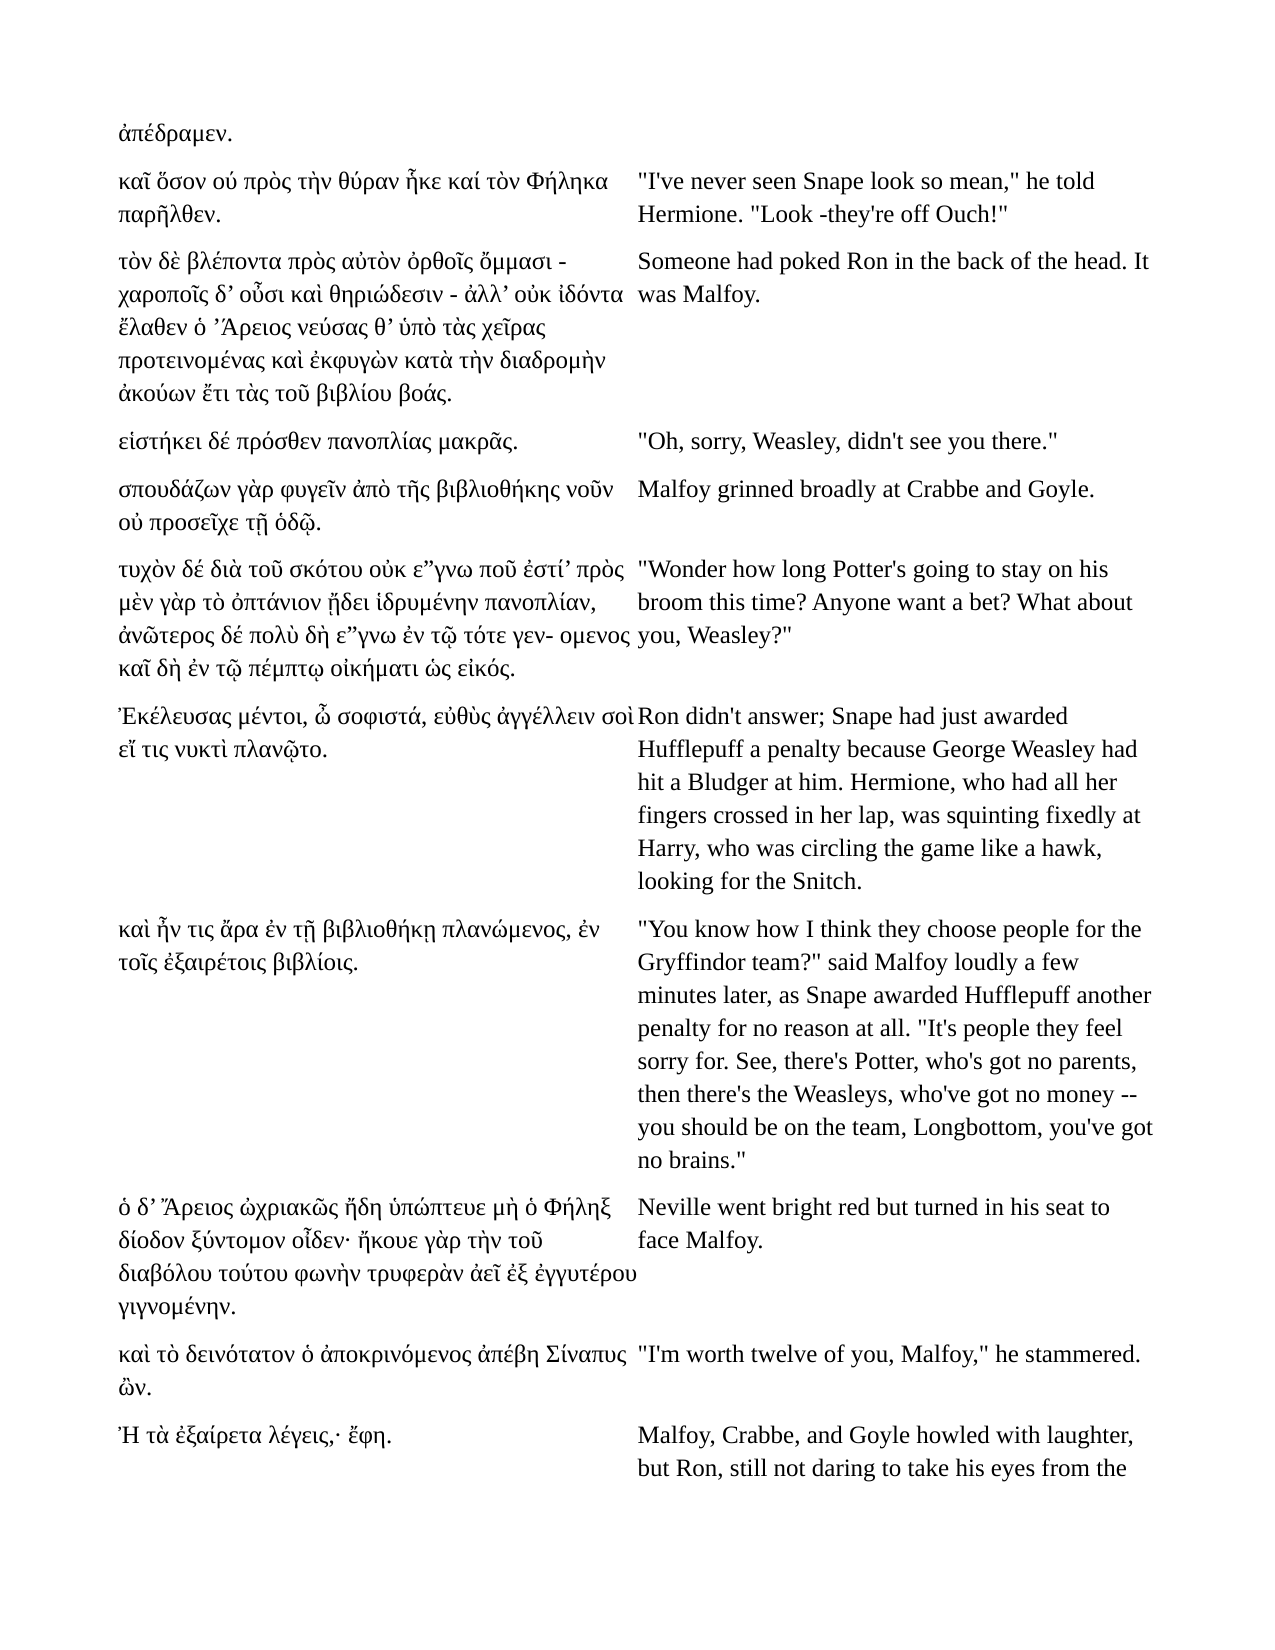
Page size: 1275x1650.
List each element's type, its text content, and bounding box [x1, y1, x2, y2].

table_cell τὸν δὲ βλέποντα πρὸς αὐτὸν ὀρθοῖς ὄμμασι - χαροποῖς δ’ οὖσι καὶ θηριώδεσιν - ἀλλ’ οὐκ ἰδόντα ἔλαθεν ὁ ’Άρειος νεύσας θ’ ὑπὸ τὰς χεῖρας προτεινομένας καὶ ἐκφυγὼν κατὰ τὴν διαδρομὴν ἀκούων ἔτι τὰς τοῦ βιβλίου βοάς. [118, 246, 637, 426]
table_cell Ron didn't answer; Snape had just awarded Hufflepuff a penalty because George Weasley had hit a Bludger at him. Hermione, who had all her fingers crossed in her lap, was squinting fixedly at Harry, who was circling the game like a hawk, looking for the Snitch. [638, 701, 1157, 914]
table_cell καὶ τὸ δεινότατον ὁ ἀποκρινόμενος ἀπέβη Σίναπυς ὢν. [118, 1339, 637, 1420]
table_cell Malfoy grinned broadly at Crabbe and Goyle. [638, 474, 1157, 554]
table_cell ὁ δ’ Ἄρειος ὠχριακῶς ἤδη ὑπώπτευε μὴ ὁ Φήληξ δίοδον ξύντομον οἶδεν· ἤκουε γὰρ τὴν τοῦ διαβόλου τούτου φωνὴν τρυφερὰν ἀεῖ ἐξ ἐγγυτέρου γιγνομένην. [118, 1193, 637, 1339]
table_cell "I'm worth twelve of you, Malfoy," he stammered. [638, 1339, 1157, 1420]
table_cell σπουδάζων γὰρ φυγεῖν ἀπὸ τῆς βιβλιοθήκης νοῦν οὐ προσεῖχε τῇ ὁδῷ. [118, 474, 637, 554]
table_cell Neville went bright red but turned in his seat to face Malfoy. [638, 1193, 1157, 1339]
table_cell "Oh, sorry, Weasley, didn't see you there." [638, 426, 1157, 474]
table_cell "Wonder how long Potter's going to stay on his broom this time? Anyone want a bet? What about you, Weasley?" [638, 554, 1157, 701]
table_cell εἱστήκει δέ πρόσθεν πανοπλίας μακρᾶς. [118, 426, 637, 474]
table_cell Someone had poked Ron in the back of the head. It was Malfoy. [638, 246, 1157, 426]
table_cell τυχὸν δέ διὰ τοῦ σκότου οὐκ ε”γνω ποῦ ἐστί’ πρὸς μὲν γὰρ τὸ ὀπτάνιον ᾔδει ἱδρυμένην πανοπλίαν, ἀνῶτερος δέ πολὺ δὴ ε”γνω ἐν τῷ τότε γεν- ομενος καῖ δὴ ἐν τῷ πέμπτῳ οἰκήματι ὡς εἰκός. [118, 554, 637, 701]
table_cell Ἐκέλευσας μέντοι, ὦ σοφιστά, εὐθὺς ἀγγέλλειν σοὶ εἴ τις νυκτὶ πλανῷτο. [118, 701, 637, 914]
table_cell "I've never seen Snape look so mean," he told Hermione. "Look -they're off Ouch!" [638, 166, 1157, 246]
table_cell καὶ ἦν τις ἄρα ἐν τῇ βιβλιοθήκῃ πλανώμενος, ἐν τοῖς ἐξαιρέτοις βιβλίοις. [118, 914, 637, 1192]
table_cell ἀπέδραμεν. [118, 118, 637, 166]
table_cell "You know how I think they choose people for the Gryffindor team?" said Malfoy loudly a few minutes later, as Snape awarded Hufflepuff another penalty for no reason at all. "It's people they feel sorry for. See, there's Potter, who's got no parents, then there's the Weasleys, who've got no money -- you should be on the team, Longbottom, you've got no brains." [638, 914, 1157, 1192]
table_cell [638, 118, 1157, 166]
table_cell καῖ ὅσον ού πρὸς τὴν θύραν ἧκε καί τὸν Φήληκα παρῆλθεν. [118, 166, 637, 246]
table_cell Ἠ τὰ ἐξαίρετα λέγεις,· ἔφη. [118, 1420, 637, 1481]
table_cell Malfoy, Crabbe, and Goyle howled with laughter, but Ron, still not daring to take his eyes from the [638, 1420, 1157, 1481]
